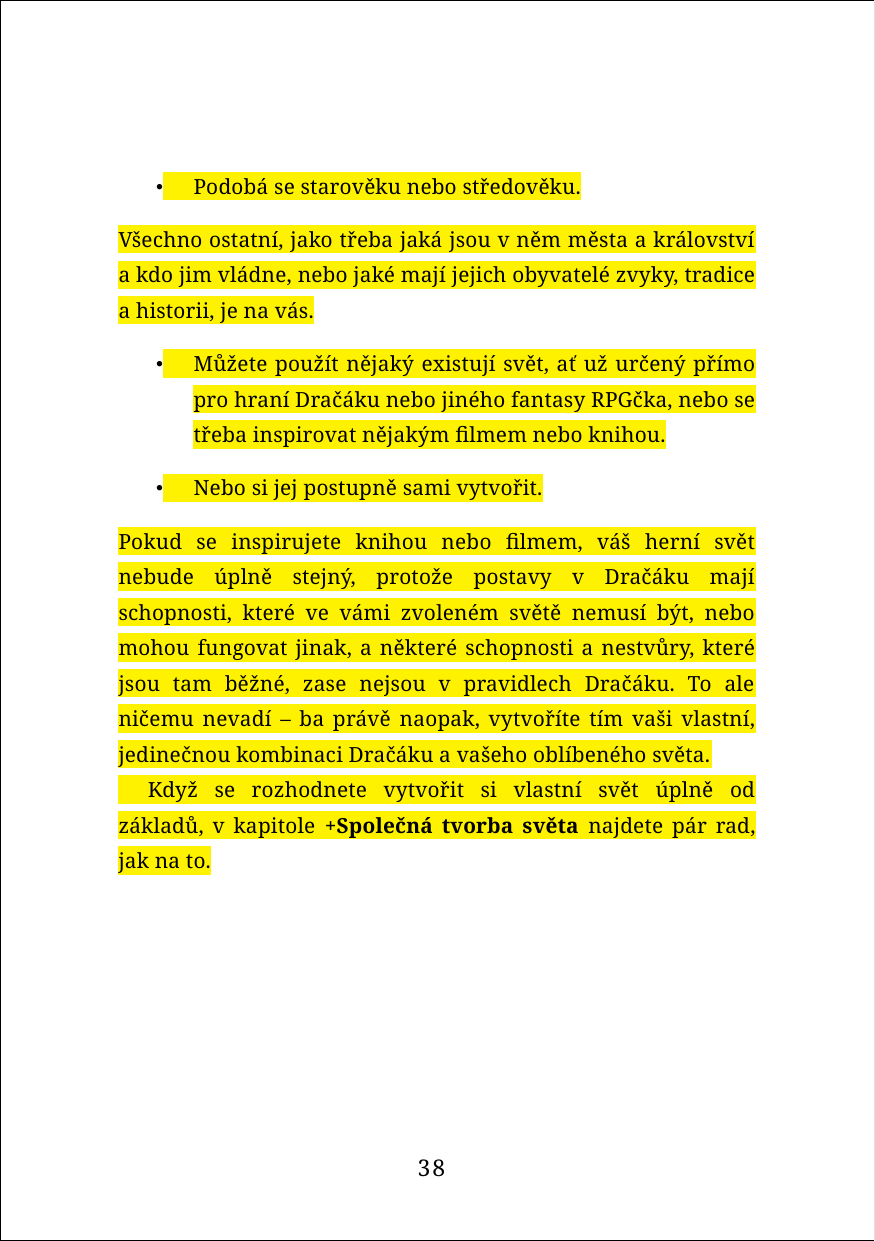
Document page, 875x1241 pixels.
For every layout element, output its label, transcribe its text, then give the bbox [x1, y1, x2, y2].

list Nebo si jej postupně sami vytvořit. [156, 473, 756, 502]
list Podobá se starověku nebo středověku. [156, 172, 756, 200]
text Všechno ostatní, jako třeba jaká jsou v něm města a království a kdo jim vládne, nebo jaké mají jejich obyvatelé zvyky, tradice a historii, je na vás. [118, 225, 756, 324]
text Pokud se inspirujete knihou nebo filmem, váš herní svět nebude úplně stejný, protože postavy v Dračáku mají schopnosti, které ve vámi zvoleném světě nemusí být, nebo mohou fungovat jinak, a některé schopnosti a nestvůry, které jsou tam běžné, zase nejsou v pravidlech Dračáku. To ale ničemu nevadí – ba právě naopak, vytvoříte tím vaši vlastní, jedinečnou kombinaci Dračáku a vašeho oblíbeného světa. Když se rozhodnete vytvořit si vlastní svět úplně od základů, v kapitole +Společná tvorba světa najdete pár rad, jak na to. [118, 527, 756, 875]
list Můžete použít nějaký existují svět, ať už určený přímo pro hraní Dračáku nebo jiného fantasy RPGčka, nebo se třeba inspirovat nějakým filmem nebo knihou. [156, 349, 756, 449]
